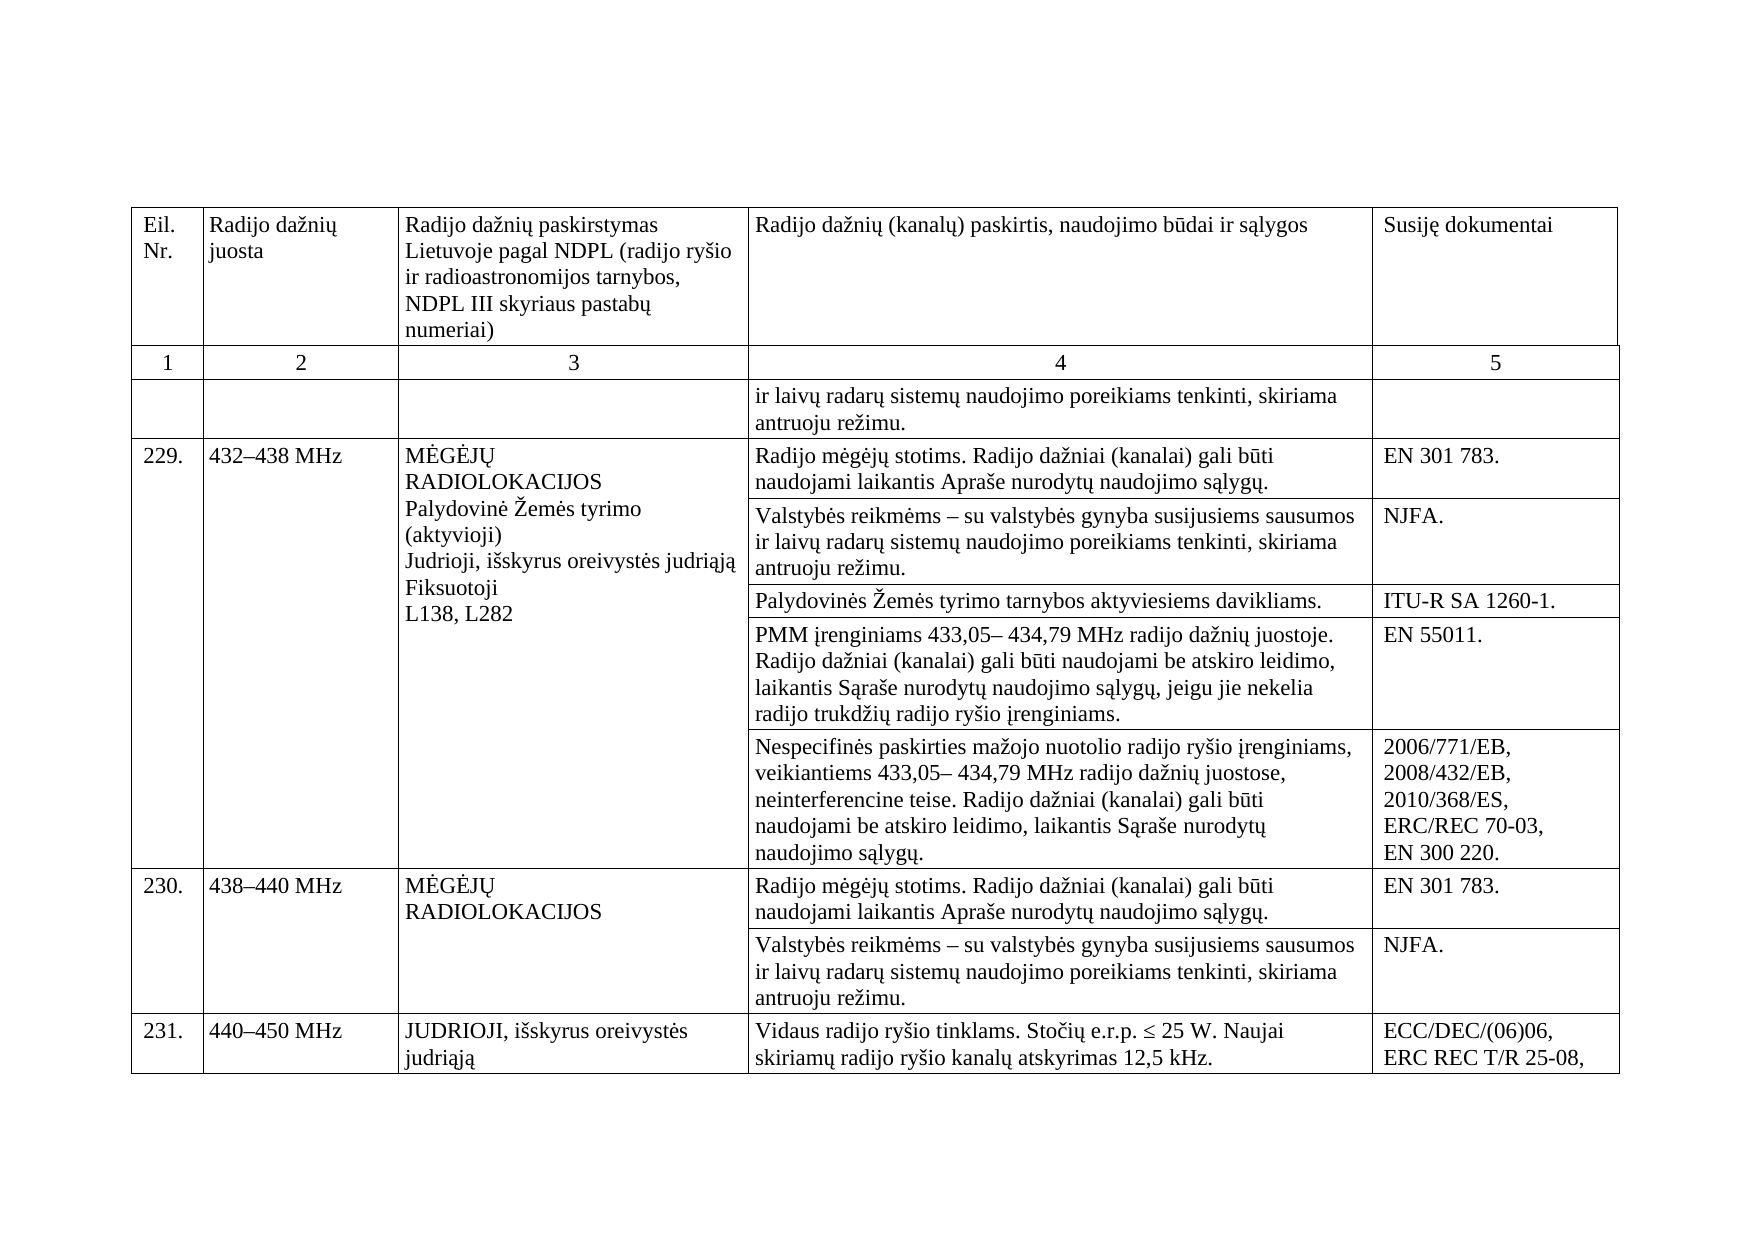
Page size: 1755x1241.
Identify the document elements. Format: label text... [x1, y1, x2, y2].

table_cell NJFA. [1373, 929, 1619, 1013]
table_cell 229. [132, 439, 203, 868]
table_cell Nespecifinės paskirties mažojo nuotolio radijo ryšio įrenginiams, veikiantiems 433,05– 434,79 MHz radijo dažnių juostose, neinterferencine teise. Radijo dažniai (kanalai) gali būti naudojami be atskiro leidimo, laikantis Sąraše nurodytų naudojimo sąlygų. [749, 730, 1372, 868]
table_cell 438–440 MHz [204, 869, 398, 1013]
table_cell MĖGĖJŲ RADIOLOKACIJOS Palydovinė Žemės tyrimo (aktyvioji) Judrioji, išskyrus oreivystės judriąją Fiksuotoji L138, L282 [399, 439, 748, 868]
table_cell 3 [399, 346, 748, 378]
table_cell ITU-R SA 1260-1. [1373, 585, 1619, 617]
table_header Susiję dokumentai [1373, 208, 1617, 345]
table_cell ir laivų radarų sistemų naudojimo poreikiams tenkinti, skiriama antruoju režimu. [749, 380, 1372, 438]
table_cell [132, 380, 203, 438]
table_cell [399, 380, 748, 438]
table_cell 440–450 MHz [204, 1014, 398, 1073]
table_cell EN 301 783. [1373, 439, 1619, 498]
table_cell Vidaus radijo ryšio tinklams. Stočių e.r.p. ≤ 25 W. Naujai skiriamų radijo ryšio kanalų atskyrimas 12,5 kHz. [749, 1014, 1372, 1073]
table_cell [204, 380, 398, 438]
table_cell NJFA. [1373, 499, 1619, 584]
table_header Radijo dažnių (kanalų) paskirtis, naudojimo būdai ir sąlygos [749, 208, 1372, 345]
table_cell Radijo mėgėjų stotims. Radijo dažniai (kanalai) gali būti naudojami laikantis Apraše nurodytų naudojimo sąlygų. [749, 869, 1372, 927]
table_cell 231. [132, 1014, 203, 1073]
table_cell 5 [1373, 346, 1619, 378]
table_cell ECC/DEC/(06)06, ERC REC T/R 25-08, [1373, 1014, 1619, 1073]
table_cell MĖGĖJŲ RADIOLOKACIJOS [399, 869, 748, 1013]
table_cell JUDRIOJI, išskyrus oreivystės judriąją [399, 1014, 748, 1073]
table_cell Palydovinės Žemės tyrimo tarnybos aktyviesiems davikliams. [749, 585, 1372, 617]
table_header Eil. Nr. [132, 208, 203, 345]
table_cell 230. [132, 869, 203, 1013]
table_cell 432–438 MHz [204, 439, 398, 868]
table_cell 2 [204, 346, 398, 378]
table_cell 1 [132, 346, 203, 378]
table_header Radijo dažnių juosta [204, 208, 398, 345]
table_cell Valstybės reikmėms – su valstybės gynyba susijusiems sausumos ir laivų radarų sistemų naudojimo poreikiams tenkinti, skiriama antruoju režimu. [749, 929, 1372, 1013]
table_cell 4 [749, 346, 1372, 378]
table_cell [1373, 380, 1619, 438]
table_cell PMM įrenginiams 433,05– 434,79 MHz radijo dažnių juostoje. Radijo dažniai (kanalai) gali būti naudojami be atskiro leidimo, laikantis Sąraše nurodytų naudojimo sąlygų, jeigu jie nekelia radijo trukdžių radijo ryšio įrenginiams. [749, 618, 1372, 729]
table_cell 2006/771/EB, 2008/432/EB, 2010/368/ES, ERC/REC 70-03, EN 300 220. [1373, 730, 1619, 868]
table_header Radijo dažnių paskirstymas Lietuvoje pagal NDPL (radijo ryšio ir radioastronomijos tarnybos, NDPL III skyriaus pastabų numeriai) [399, 208, 748, 345]
table_cell EN 301 783. [1373, 869, 1619, 927]
table_cell Radijo mėgėjų stotims. Radijo dažniai (kanalai) gali būti naudojami laikantis Apraše nurodytų naudojimo sąlygų. [749, 439, 1372, 498]
table_cell EN 55011. [1373, 618, 1619, 729]
table_cell Valstybės reikmėms – su valstybės gynyba susijusiems sausumos ir laivų radarų sistemų naudojimo poreikiams tenkinti, skiriama antruoju režimu. [749, 499, 1372, 584]
